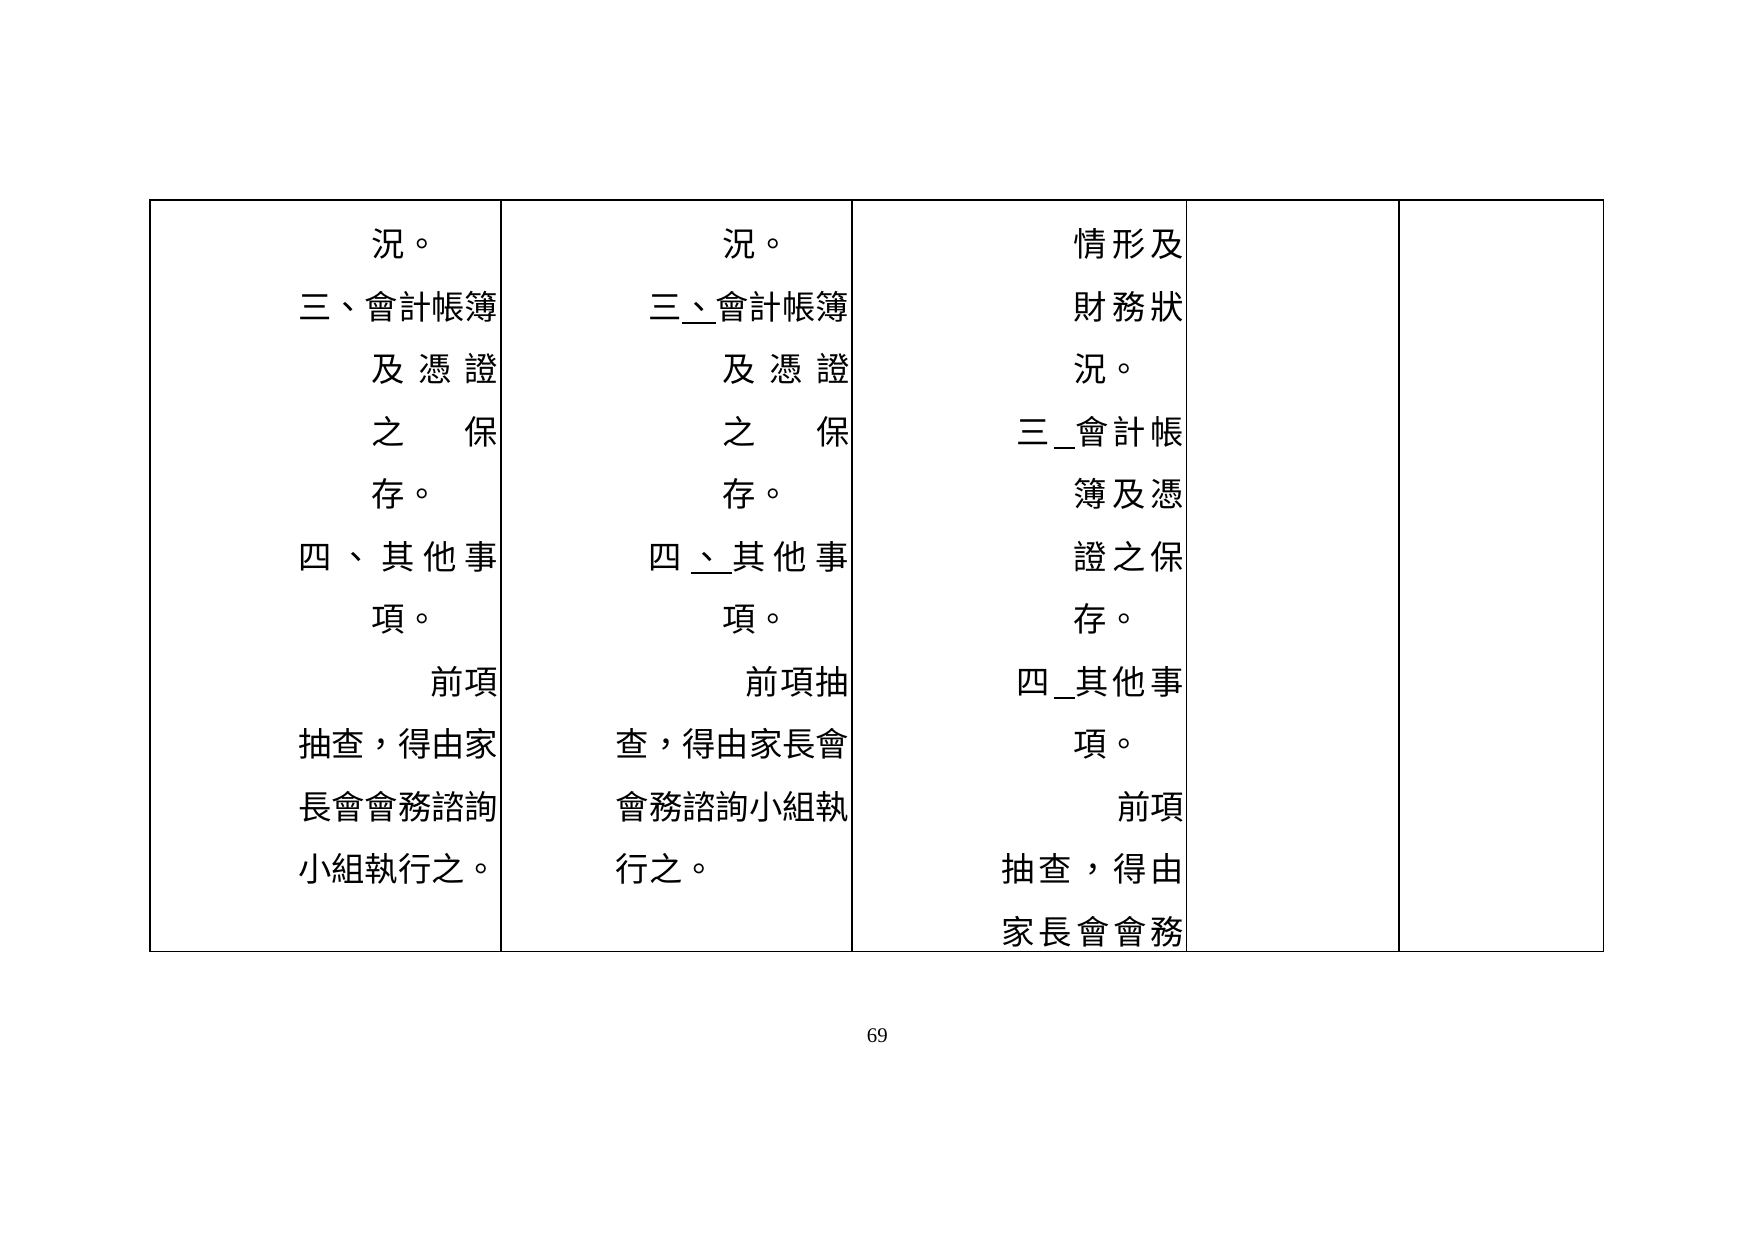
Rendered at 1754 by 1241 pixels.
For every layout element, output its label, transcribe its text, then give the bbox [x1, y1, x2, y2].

table_cell [1187, 201, 1398, 951]
table_cell [1400, 201, 1603, 951]
table_cell 情形及財務狀況。 三 會計帳簿及憑證之保存。 四 其他事項。 前項抽查，得由家長會會務 [853, 201, 1186, 951]
table_cell 況。 三、會計帳簿及憑證之保存。 四、其他事項。 前項抽查，得由家長會會務諮詢小組執行之。 [502, 201, 851, 951]
table_cell 況。 三、會計帳簿及憑證之保存。 四、其他事項。 前項抽查，得由家長會會務諮詢小組執行之。 [151, 201, 500, 951]
